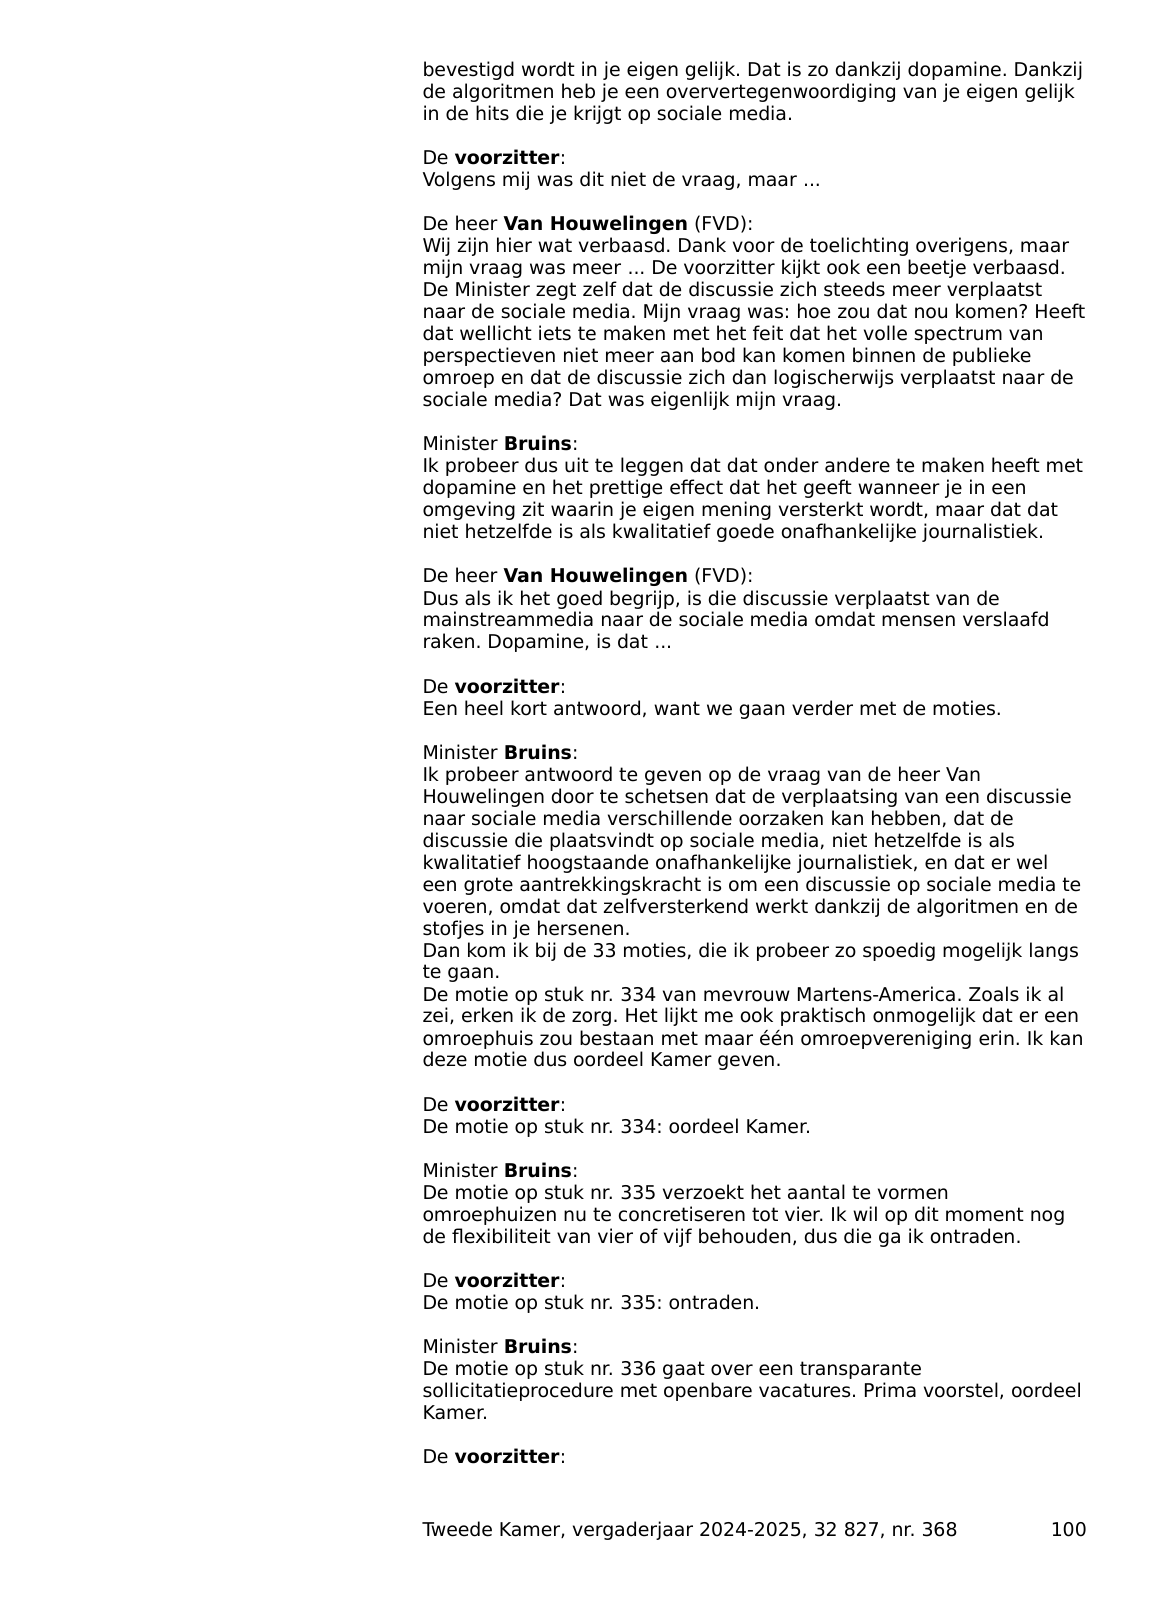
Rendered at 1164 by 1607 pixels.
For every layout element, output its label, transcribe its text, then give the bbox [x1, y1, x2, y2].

text Ik probeer antwoord te geven op de vraag van de heer Van Houwelingen door te schetsen dat de verplaatsing van een discussie naar sociale media verschillende oorzaken kan hebben, dat de discussie die plaatsvindt op sociale media, niet hetzelfde is als kwalitatief hoogstaande onafhankelijke journalistiek, en dat er wel een grote aantrekkingskracht is om een discussie op sociale media te voeren, omdat dat zelfversterkend werkt dankzij de algoritmen en de stofjes in je hersenen. [422, 764, 1087, 939]
text Volgens mij was dit niet de vraag, maar ... [422, 169, 1087, 191]
text bevestigd wordt in je eigen gelijk. Dat is zo dankzij dopamine. Dankzij de algoritmen heb je een oververtegenwoordiging van je eigen gelijk in de hits die je krijgt op sociale media. [422, 59, 1087, 125]
text Minister Bruins: [422, 1160, 1087, 1182]
text Minister Bruins: [422, 433, 1087, 455]
text Ik probeer dus uit te leggen dat dat onder andere te maken heeft met dopamine en het prettige effect dat het geeft wanneer je in een omgeving zit waarin je eigen mening versterkt wordt, maar dat dat niet hetzelfde is als kwalitatief goede onafhankelijke journalistiek. [422, 455, 1087, 543]
text Dus als ik het goed begrijp, is die discussie verplaatst van de mainstreammedia naar de sociale media omdat mensen verslaafd raken. Dopamine, is dat ... [422, 587, 1087, 653]
text Wij zijn hier wat verbaasd. Dank voor de toelichting overigens, maar mijn vraag was meer ... De voorzitter kijkt ook een beetje verbaasd. De Minister zegt zelf dat de discussie zich steeds meer verplaatst naar de sociale media. Mijn vraag was: hoe zou dat nou komen? Heeft dat wellicht iets te maken met het feit dat het volle spectrum van perspectieven niet meer aan bod kan komen binnen de publieke omroep en dat de discussie zich dan logischerwijs verplaatst naar de sociale media? Dat was eigenlijk mijn vraag. [422, 235, 1087, 411]
text De heer Van Houwelingen (FVD): [422, 213, 1087, 235]
text De voorzitter: [422, 1270, 1087, 1292]
text Minister Bruins: [422, 1336, 1087, 1358]
text De voorzitter: [422, 147, 1087, 169]
text Een heel kort antwoord, want we gaan verder met de moties. [422, 697, 1087, 719]
text Dan kom ik bij de 33 moties, die ik probeer zo spoedig mogelijk langs te gaan. [422, 939, 1087, 983]
text De motie op stuk nr. 334: oordeel Kamer. [422, 1116, 1087, 1137]
text De voorzitter: [422, 1093, 1087, 1116]
text De heer Van Houwelingen (FVD): [422, 565, 1087, 587]
text De motie op stuk nr. 334 van mevrouw Martens-America. Zoals ik al zei, erken ik de zorg. Het lijkt me ook praktisch onmogelijk dat er een omroephuis zou bestaan met maar één omroepvereniging erin. Ik kan deze motie dus oordeel Kamer geven. [422, 983, 1087, 1071]
text De voorzitter: [422, 676, 1087, 697]
text Minister Bruins: [422, 742, 1087, 764]
text De motie op stuk nr. 335: ontraden. [422, 1292, 1087, 1314]
text De voorzitter: [422, 1446, 1087, 1468]
text De motie op stuk nr. 336 gaat over een transparante sollicitatieprocedure met openbare vacatures. Prima voorstel, oordeel Kamer. [422, 1358, 1087, 1424]
text De motie op stuk nr. 335 verzoekt het aantal te vormen omroephuizen nu te concretiseren tot vier. Ik wil op dit moment nog de flexibiliteit van vier of vijf behouden, dus die ga ik ontraden. [422, 1182, 1087, 1248]
